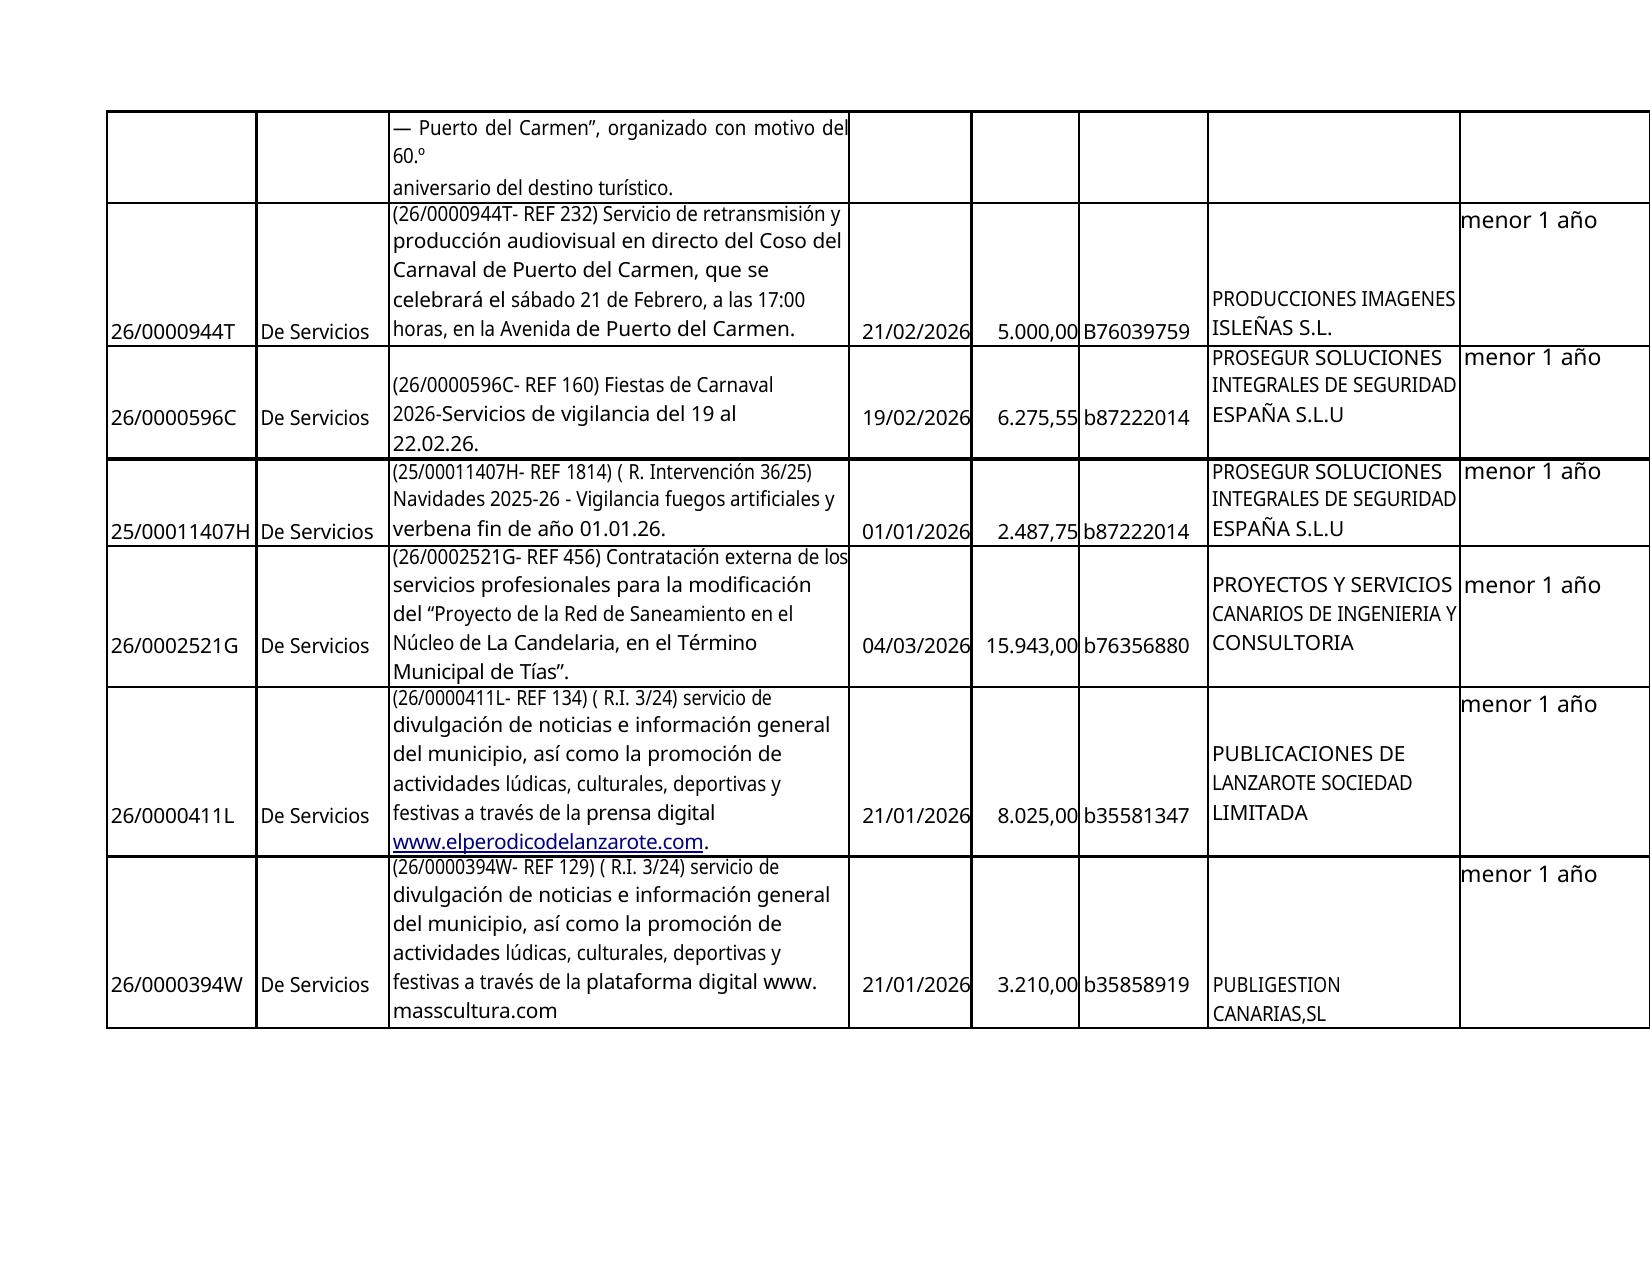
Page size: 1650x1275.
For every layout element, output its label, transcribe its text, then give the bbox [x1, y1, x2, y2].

table_cell 26/0000394W [108, 858, 255, 1027]
table_cell (26/0002521G- REF 456) Contratación externa de los servicios profesionales para la modificación del “Proyecto de la Red de Saneamiento en el Núcleo de La Candelaria, en el Término Municipal de Tías”. [390, 547, 848, 686]
table_cell 26/0000596C [108, 347, 255, 457]
table_header PROSEGUR SOLUCIONES INTEGRALES DE SEGURIDAD ESPAÑA S.L.U [1209, 461, 1459, 545]
table_cell b35581347 [1080, 688, 1207, 855]
table_cell 26/0002521G [108, 547, 255, 686]
table_cell 19/02/2026 [850, 347, 970, 457]
table_cell De Servicios [258, 204, 388, 345]
table_cell [258, 113, 388, 202]
table_header (25/00011407H- REF 1814) ( R. Intervención 36/25) Navidades 2025-26 - Vigilancia fuegos artificiales y verbena fin de año 01.01.26. [390, 461, 848, 545]
table_cell [850, 113, 970, 202]
table_cell De Servicios [258, 347, 388, 457]
table_header 25/00011407H [108, 461, 255, 545]
table_header 01/01/2026 [850, 461, 970, 545]
table_cell menor 1 año [1461, 347, 1649, 457]
table_cell menor 1 año [1461, 688, 1649, 855]
table_cell De Servicios [258, 688, 388, 855]
table_cell b87222014 [1080, 347, 1207, 457]
table_cell PROSEGUR SOLUCIONES INTEGRALES DE SEGURIDAD ESPAÑA S.L.U [1209, 347, 1459, 457]
table_cell PUBLICACIONES DE LANZAROTE SOCIEDAD LIMITADA [1209, 688, 1459, 855]
table_cell 26/0000944T [108, 204, 255, 345]
table_cell [1209, 113, 1459, 202]
table_cell (26/0000394W- REF 129) ( R.I. 3/24) servicio de divulgación de noticias e información general del municipio, así como la promoción de actividades lúdicas, culturales, deportivas y festivas a través de la plataforma digital www. masscultura.com [390, 858, 848, 1027]
table_cell [1461, 113, 1649, 202]
table_cell b76356880 [1080, 547, 1207, 686]
table_cell (26/0000944T- REF 232) Servicio de retransmisión y producción audiovisual en directo del Coso del Carnaval de Puerto del Carmen, que se celebrará el sábado 21 de Febrero, a las 17:00 horas, en la Avenida de Puerto del Carmen. [390, 204, 848, 345]
table_cell (26/0000411L- REF 134) ( R.I. 3/24) servicio de divulgación de noticias e información general del municipio, así como la promoción de actividades lúdicas, culturales, deportivas y festivas a través de la prensa digital www.elperodicodelanzarote.com. [390, 688, 848, 855]
table_cell [973, 113, 1078, 202]
table_cell PUBLIGESTION CANARIAS,SL [1209, 858, 1459, 1027]
table_cell menor 1 año [1461, 204, 1649, 345]
table_cell (26/0000596C- REF 160) Fiestas de Carnaval 2026-Servicios de vigilancia del 19 al 22.02.26. [390, 347, 848, 457]
table_header b87222014 [1080, 461, 1207, 545]
table_header De Servicios [258, 461, 388, 545]
table_header menor 1 año [1461, 461, 1649, 545]
table_cell 15.943,00 [973, 547, 1078, 686]
table_cell PRODUCCIONES IMAGENES ISLEÑAS S.L. [1209, 204, 1459, 345]
table_cell 21/01/2026 [850, 858, 970, 1027]
table_cell De Servicios [258, 547, 388, 686]
table_cell 21/02/2026 [850, 204, 970, 345]
table_cell De Servicios [258, 858, 388, 1027]
table_cell [108, 113, 255, 202]
table_cell b35858919 [1080, 858, 1207, 1027]
table_header 2.487,75 [973, 461, 1078, 545]
table_cell 26/0000411L [108, 688, 255, 855]
table_cell 8.025,00 [973, 688, 1078, 855]
table_cell menor 1 año [1461, 547, 1649, 686]
table_cell 04/03/2026 [850, 547, 970, 686]
table_cell — Puerto del Carmen”, organizado con motivo del 60.º aniversario del destino turístico. [390, 113, 848, 202]
table_cell 6.275,55 [973, 347, 1078, 457]
table_cell B76039759 [1080, 204, 1207, 345]
table_cell 21/01/2026 [850, 688, 970, 855]
table_cell 5.000,00 [973, 204, 1078, 345]
table_cell PROYECTOS Y SERVICIOS CANARIOS DE INGENIERIA Y CONSULTORIA [1209, 547, 1459, 686]
table_cell 3.210,00 [973, 858, 1078, 1027]
table_cell [1080, 113, 1207, 202]
table_cell menor 1 año [1461, 858, 1649, 1027]
